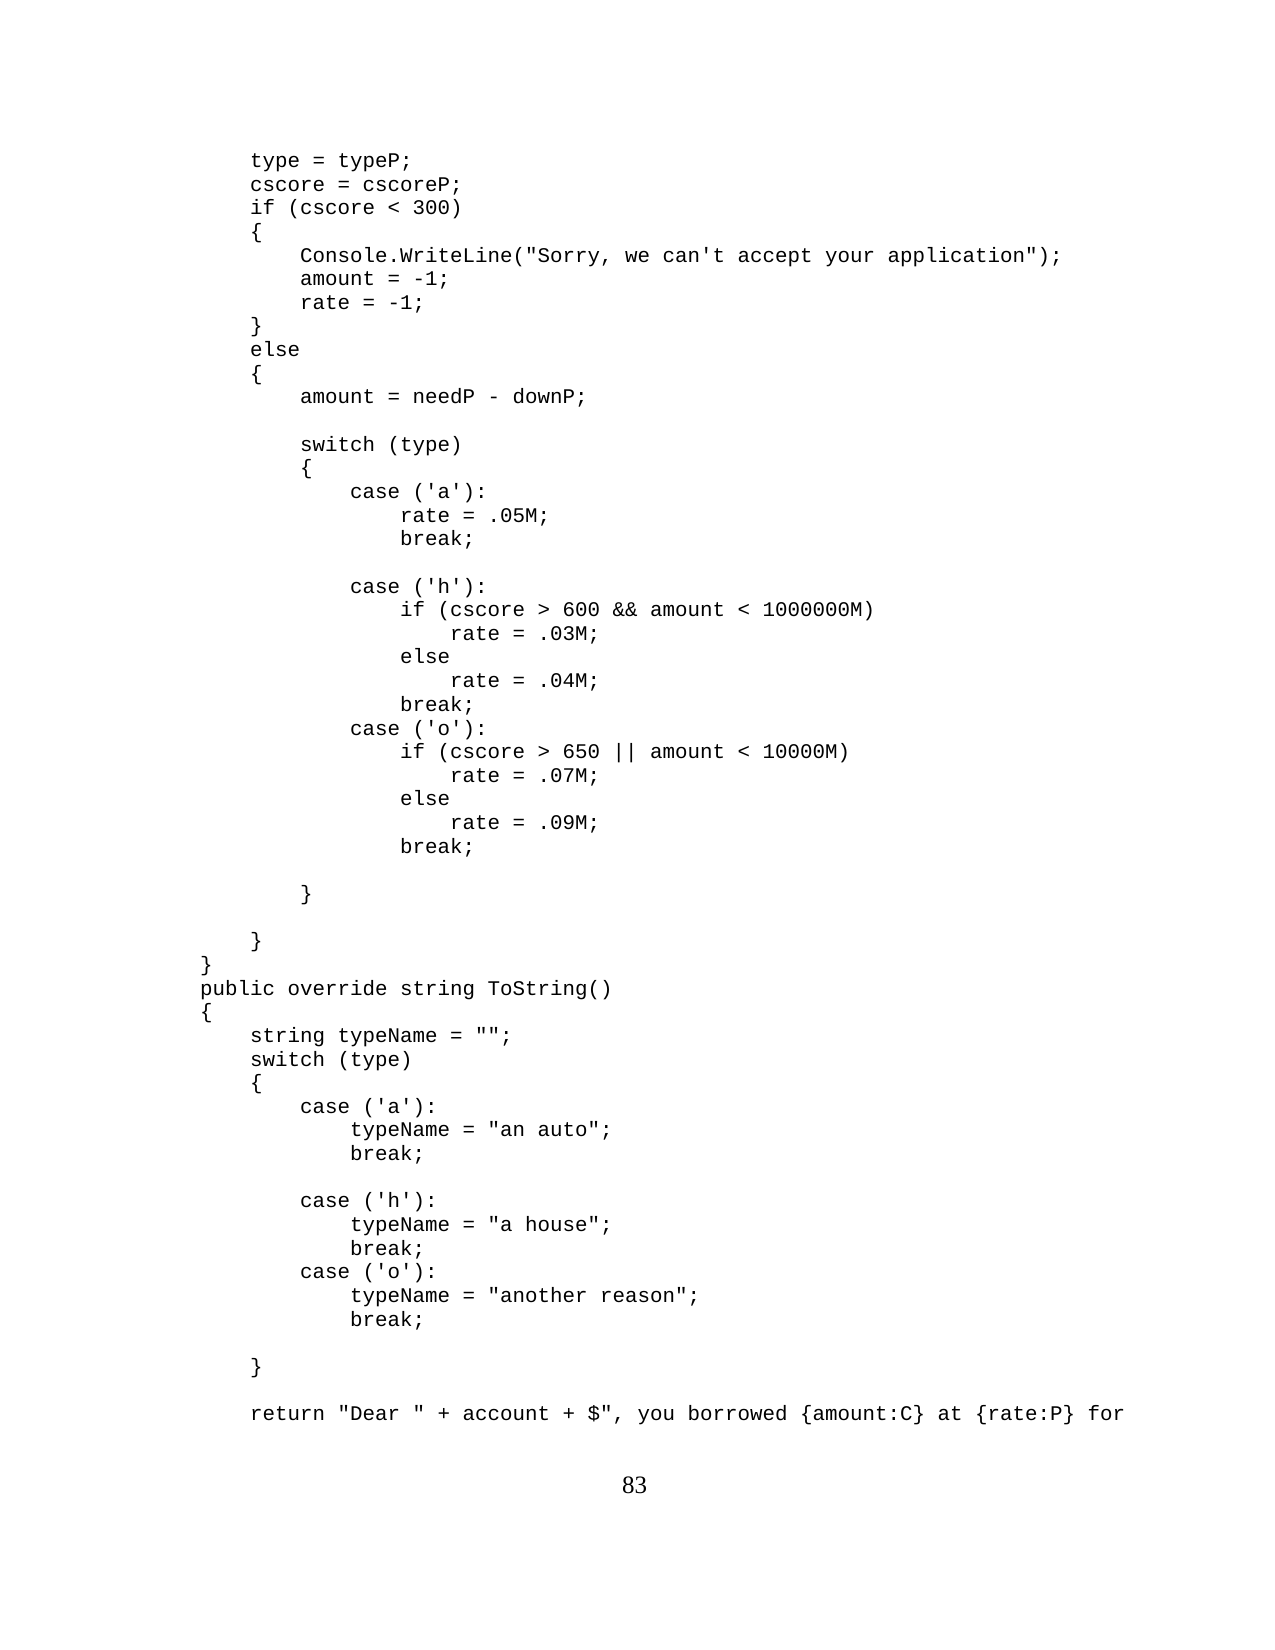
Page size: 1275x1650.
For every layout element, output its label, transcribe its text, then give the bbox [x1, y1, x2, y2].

text rate = .05M; [150, 505, 1125, 528]
text if (cscore > 600 && amount < 1000000M) [150, 599, 1125, 623]
text switch (type) [150, 1048, 1125, 1072]
text rate = .03M; [150, 623, 1125, 647]
text return "Dear " + account + $", you borrowed {amount:C} at {rate:P} for [150, 1403, 1125, 1427]
text rate = -1; [150, 292, 1125, 316]
text typeName = "another reason"; [150, 1285, 1125, 1309]
text { [150, 457, 1125, 481]
text typeName = "an auto"; [150, 1119, 1125, 1143]
text case ('o'): [150, 717, 1125, 741]
text case ('h'): [150, 1190, 1125, 1214]
text } [150, 316, 1125, 339]
text case ('a'): [150, 481, 1125, 505]
text if (cscore > 650 || amount < 10000M) [150, 741, 1125, 765]
text Console.WriteLine("Sorry, we can't accept your application"); [150, 244, 1125, 268]
text { [150, 1072, 1125, 1096]
text if (cscore < 300) [150, 197, 1125, 221]
text } [150, 930, 1125, 954]
text case ('a'): [150, 1096, 1125, 1119]
text { [150, 363, 1125, 386]
text case ('o'): [150, 1261, 1125, 1285]
text } [150, 883, 1125, 907]
text amount = -1; [150, 268, 1125, 292]
text typeName = "a house"; [150, 1214, 1125, 1238]
text } [150, 954, 1125, 978]
text string typeName = ""; [150, 1025, 1125, 1048]
text break; [150, 528, 1125, 552]
text break; [150, 694, 1125, 717]
text { [150, 1001, 1125, 1025]
text rate = .07M; [150, 765, 1125, 788]
text rate = .04M; [150, 670, 1125, 694]
text else [150, 788, 1125, 812]
text amount = needP - downP; [150, 386, 1125, 410]
text } [150, 1356, 1125, 1379]
text cscore = cscoreP; [150, 174, 1125, 197]
text break; [150, 836, 1125, 859]
text break; [150, 1238, 1125, 1261]
text break; [150, 1309, 1125, 1332]
text case ('h'): [150, 576, 1125, 599]
text else [150, 647, 1125, 670]
text rate = .09M; [150, 812, 1125, 836]
text else [150, 339, 1125, 363]
text public override string ToString() [150, 978, 1125, 1001]
text break; [150, 1143, 1125, 1167]
text type = typeP; [150, 150, 1125, 174]
text switch (type) [150, 434, 1125, 457]
text { [150, 221, 1125, 244]
